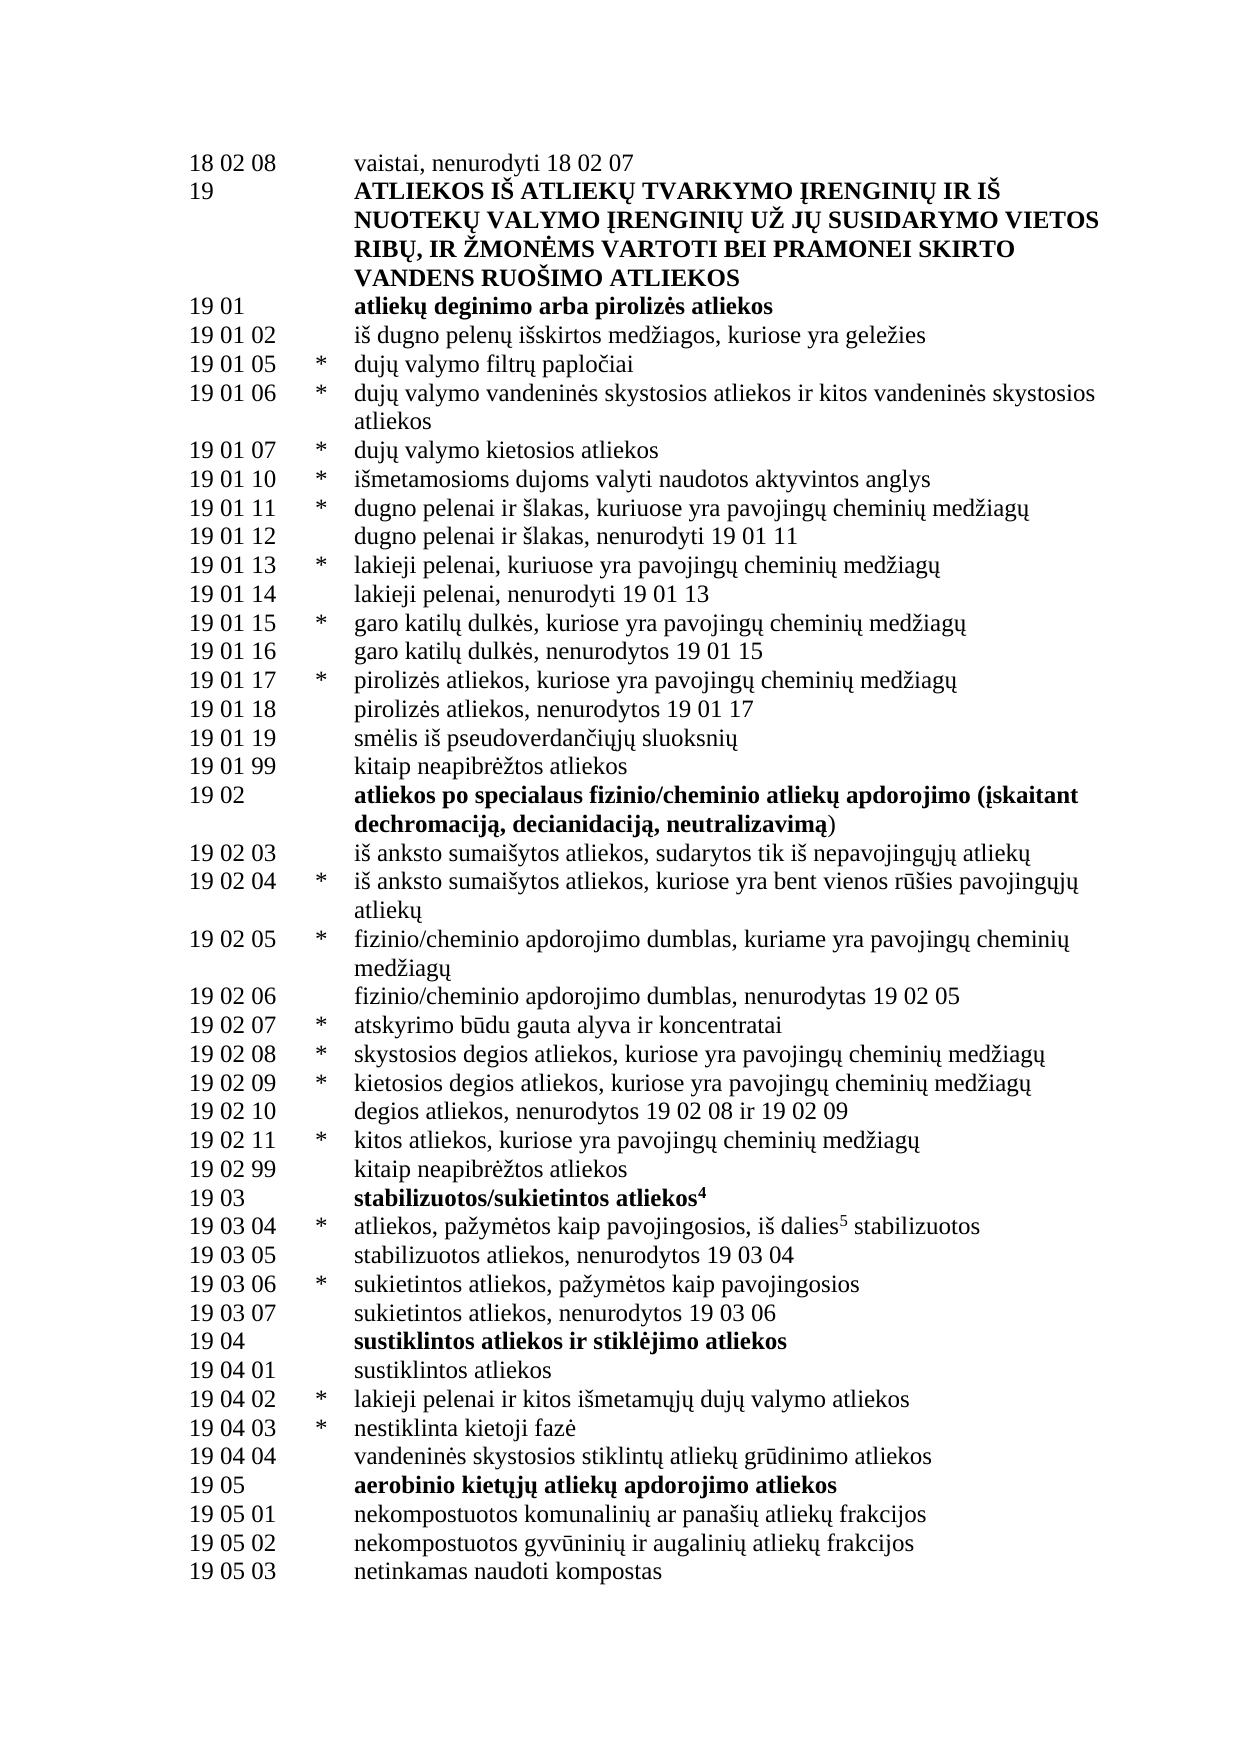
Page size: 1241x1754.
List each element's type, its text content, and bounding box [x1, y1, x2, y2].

table_cell [300, 1470, 343, 1499]
table_cell [300, 636, 343, 665]
table_cell [300, 148, 343, 176]
table_cell sustiklintos atliekos ir stiklėjimo atliekos [343, 1326, 1122, 1355]
table_cell [300, 1528, 343, 1556]
table_cell 19 01 12 [177, 521, 300, 550]
table_cell netinkamas naudoti kompostas [343, 1556, 1122, 1585]
table_cell atskyrimo būdu gauta alyva ir koncentratai [343, 1010, 1122, 1039]
table_cell * [300, 866, 343, 924]
table_cell 19 05 [177, 1470, 300, 1499]
table_cell 19 02 04 [177, 866, 300, 924]
table_cell 19 01 17 [177, 665, 300, 694]
table_cell 19 01 99 [177, 751, 300, 780]
table_cell 19 02 03 [177, 838, 300, 866]
table_cell * [300, 349, 343, 378]
table_cell sustiklintos atliekos [343, 1355, 1122, 1384]
table_cell * [300, 493, 343, 521]
table_cell nestiklinta kietoji fazė [343, 1413, 1122, 1441]
table_cell fizinio/cheminio apdorojimo dumblas, nenurodytas 19 02 05 [343, 981, 1122, 1010]
table_cell 19 01 10 [177, 464, 300, 493]
table_cell [300, 176, 343, 291]
table_cell pirolizės atliekos, kuriose yra pavojingų cheminių medžiagų [343, 665, 1122, 694]
table_cell iš anksto sumaišytos atliekos, kuriose yra bent vienos rūšies pavojingųjų atliekų [343, 866, 1122, 924]
table_cell 19 03 05 [177, 1240, 300, 1269]
table_cell išmetamosioms dujoms valyti naudotos aktyvintos anglys [343, 464, 1122, 493]
table_cell dugno pelenai ir šlakas, kuriuose yra pavojingų cheminių medžiagų [343, 493, 1122, 521]
table_cell kitos atliekos, kuriose yra pavojingų cheminių medžiagų [343, 1125, 1122, 1154]
table_cell 19 04 02 [177, 1384, 300, 1413]
table_cell garo katilų dulkės, kuriose yra pavojingų cheminių medžiagų [343, 608, 1122, 636]
table_cell smėlis iš pseudoverdančiųjų sluoksnių [343, 723, 1122, 751]
table_cell 19 02 11 [177, 1125, 300, 1154]
table_cell [300, 1355, 343, 1384]
table_cell stabilizuotos/sukietintos atliekos4 [343, 1183, 1122, 1211]
table_cell 19 01 15 [177, 608, 300, 636]
table_cell kitaip neapibrėžtos atliekos [343, 1154, 1122, 1183]
table_cell 19 02 99 [177, 1154, 300, 1183]
table_cell 19 01 06 [177, 378, 300, 435]
table_cell [300, 1556, 343, 1585]
table_cell 19 04 03 [177, 1413, 300, 1441]
table_cell 19 02 07 [177, 1010, 300, 1039]
table_cell * [300, 378, 343, 435]
table_cell 18 02 08 [177, 148, 300, 176]
table_cell sukietintos atliekos, pažymėtos kaip pavojingosios [343, 1269, 1122, 1298]
table_cell * [300, 665, 343, 694]
table_cell 19 04 04 [177, 1441, 300, 1470]
table_cell nekompostuotos gyvūninių ir augalinių atliekų frakcijos [343, 1528, 1122, 1556]
table_cell ATLIEKOS IŠ ATLIEKŲ TVARKYMO ĮRENGINIŲ IR IŠ NUOTEKŲ VALYMO ĮRENGINIŲ UŽ JŲ SUSIDARYMO VIETOS RIBŲ, IR ŽMONĖMS VARTOTI BEI PRAMONEI SKIRTO VANDENS RUOŠIMO ATLIEKOS [343, 176, 1122, 291]
table_cell * [300, 464, 343, 493]
table_cell 19 01 11 [177, 493, 300, 521]
table_cell [300, 981, 343, 1010]
table_cell skystosios degios atliekos, kuriose yra pavojingų cheminių medžiagų [343, 1039, 1122, 1068]
table_cell * [300, 1125, 343, 1154]
table_cell * [300, 1384, 343, 1413]
table_cell dugno pelenai ir šlakas, nenurodyti 19 01 11 [343, 521, 1122, 550]
table_cell [300, 521, 343, 550]
table_cell [300, 1240, 343, 1269]
table_cell fizinio/cheminio apdorojimo dumblas, kuriame yra pavojingų cheminių medžiagų [343, 924, 1122, 981]
table_cell * [300, 924, 343, 981]
table_cell nekompostuotos komunalinių ar panašių atliekų frakcijos [343, 1499, 1122, 1528]
table_cell [300, 838, 343, 866]
table_cell * [300, 1211, 343, 1240]
table_cell 19 02 06 [177, 981, 300, 1010]
table_cell lakieji pelenai, nenurodyti 19 01 13 [343, 579, 1122, 608]
table_cell [300, 320, 343, 349]
table_cell 19 02 08 [177, 1039, 300, 1068]
table_cell [300, 1326, 343, 1355]
table_cell * [300, 1039, 343, 1068]
table_cell garo katilų dulkės, nenurodytos 19 01 15 [343, 636, 1122, 665]
table_cell dujų valymo kietosios atliekos [343, 435, 1122, 464]
table_cell 19 01 13 [177, 550, 300, 579]
table_cell 19 01 07 [177, 435, 300, 464]
table_cell atliekos po specialaus fizinio/cheminio atliekų apdorojimo (įskaitant dechromaciją, decianidaciją, neutralizavimą) [343, 780, 1122, 838]
table_cell 19 01 [177, 291, 300, 320]
table_cell [300, 751, 343, 780]
table_cell [300, 1298, 343, 1326]
table_cell kitaip neapibrėžtos atliekos [343, 751, 1122, 780]
table_cell lakieji pelenai, kuriuose yra pavojingų cheminių medžiagų [343, 550, 1122, 579]
table_cell vandeninės skystosios stiklintų atliekų grūdinimo atliekos [343, 1441, 1122, 1470]
table_cell * [300, 550, 343, 579]
table_cell 19 04 01 [177, 1355, 300, 1384]
table_cell * [300, 435, 343, 464]
table_cell * [300, 1068, 343, 1096]
table_cell 19 05 01 [177, 1499, 300, 1528]
table_cell dujų valymo filtrų papločiai [343, 349, 1122, 378]
table_cell * [300, 608, 343, 636]
table_cell 19 01 16 [177, 636, 300, 665]
table_cell 19 01 14 [177, 579, 300, 608]
table_cell kietosios degios atliekos, kuriose yra pavojingų cheminių medžiagų [343, 1068, 1122, 1096]
table_cell 19 01 18 [177, 694, 300, 723]
table_cell * [300, 1010, 343, 1039]
table_cell [300, 1096, 343, 1125]
table_cell 19 03 06 [177, 1269, 300, 1298]
table_cell 19 02 [177, 780, 300, 838]
table_cell 19 03 07 [177, 1298, 300, 1326]
table_cell 19 [177, 176, 300, 291]
table_cell 19 04 [177, 1326, 300, 1355]
table_cell 19 03 04 [177, 1211, 300, 1240]
table_cell atliekų deginimo arba pirolizės atliekos [343, 291, 1122, 320]
table_cell iš anksto sumaišytos atliekos, sudarytos tik iš nepavojingųjų atliekų [343, 838, 1122, 866]
table_cell sukietintos atliekos, nenurodytos 19 03 06 [343, 1298, 1122, 1326]
table_cell 19 05 03 [177, 1556, 300, 1585]
table_cell 19 01 19 [177, 723, 300, 751]
table_cell degios atliekos, nenurodytos 19 02 08 ir 19 02 09 [343, 1096, 1122, 1125]
table_cell [300, 1499, 343, 1528]
table_cell [300, 1183, 343, 1211]
table_cell 19 02 05 [177, 924, 300, 981]
table_cell 19 05 02 [177, 1528, 300, 1556]
table_cell iš dugno pelenų išskirtos medžiagos, kuriose yra geležies [343, 320, 1122, 349]
table_cell atliekos, pažymėtos kaip pavojingosios, iš dalies5 stabilizuotos [343, 1211, 1122, 1240]
table_cell [300, 1441, 343, 1470]
table_cell 19 02 10 [177, 1096, 300, 1125]
table_cell [300, 291, 343, 320]
table_cell 19 01 02 [177, 320, 300, 349]
table_cell [300, 579, 343, 608]
table_cell * [300, 1269, 343, 1298]
table_cell pirolizės atliekos, nenurodytos 19 01 17 [343, 694, 1122, 723]
table_cell [300, 694, 343, 723]
table_cell vaistai, nenurodyti 18 02 07 [343, 148, 1122, 176]
table_cell 19 01 05 [177, 349, 300, 378]
table_cell dujų valymo vandeninės skystosios atliekos ir kitos vandeninės skystosios atliekos [343, 378, 1122, 435]
table_cell 19 02 09 [177, 1068, 300, 1096]
table_cell 19 03 [177, 1183, 300, 1211]
table_cell * [300, 1413, 343, 1441]
table_cell aerobinio kietųjų atliekų apdorojimo atliekos [343, 1470, 1122, 1499]
table_cell [300, 780, 343, 838]
table_cell stabilizuotos atliekos, nenurodytos 19 03 04 [343, 1240, 1122, 1269]
table_cell [300, 1154, 343, 1183]
table_cell [300, 723, 343, 751]
table_cell lakieji pelenai ir kitos išmetamųjų dujų valymo atliekos [343, 1384, 1122, 1413]
